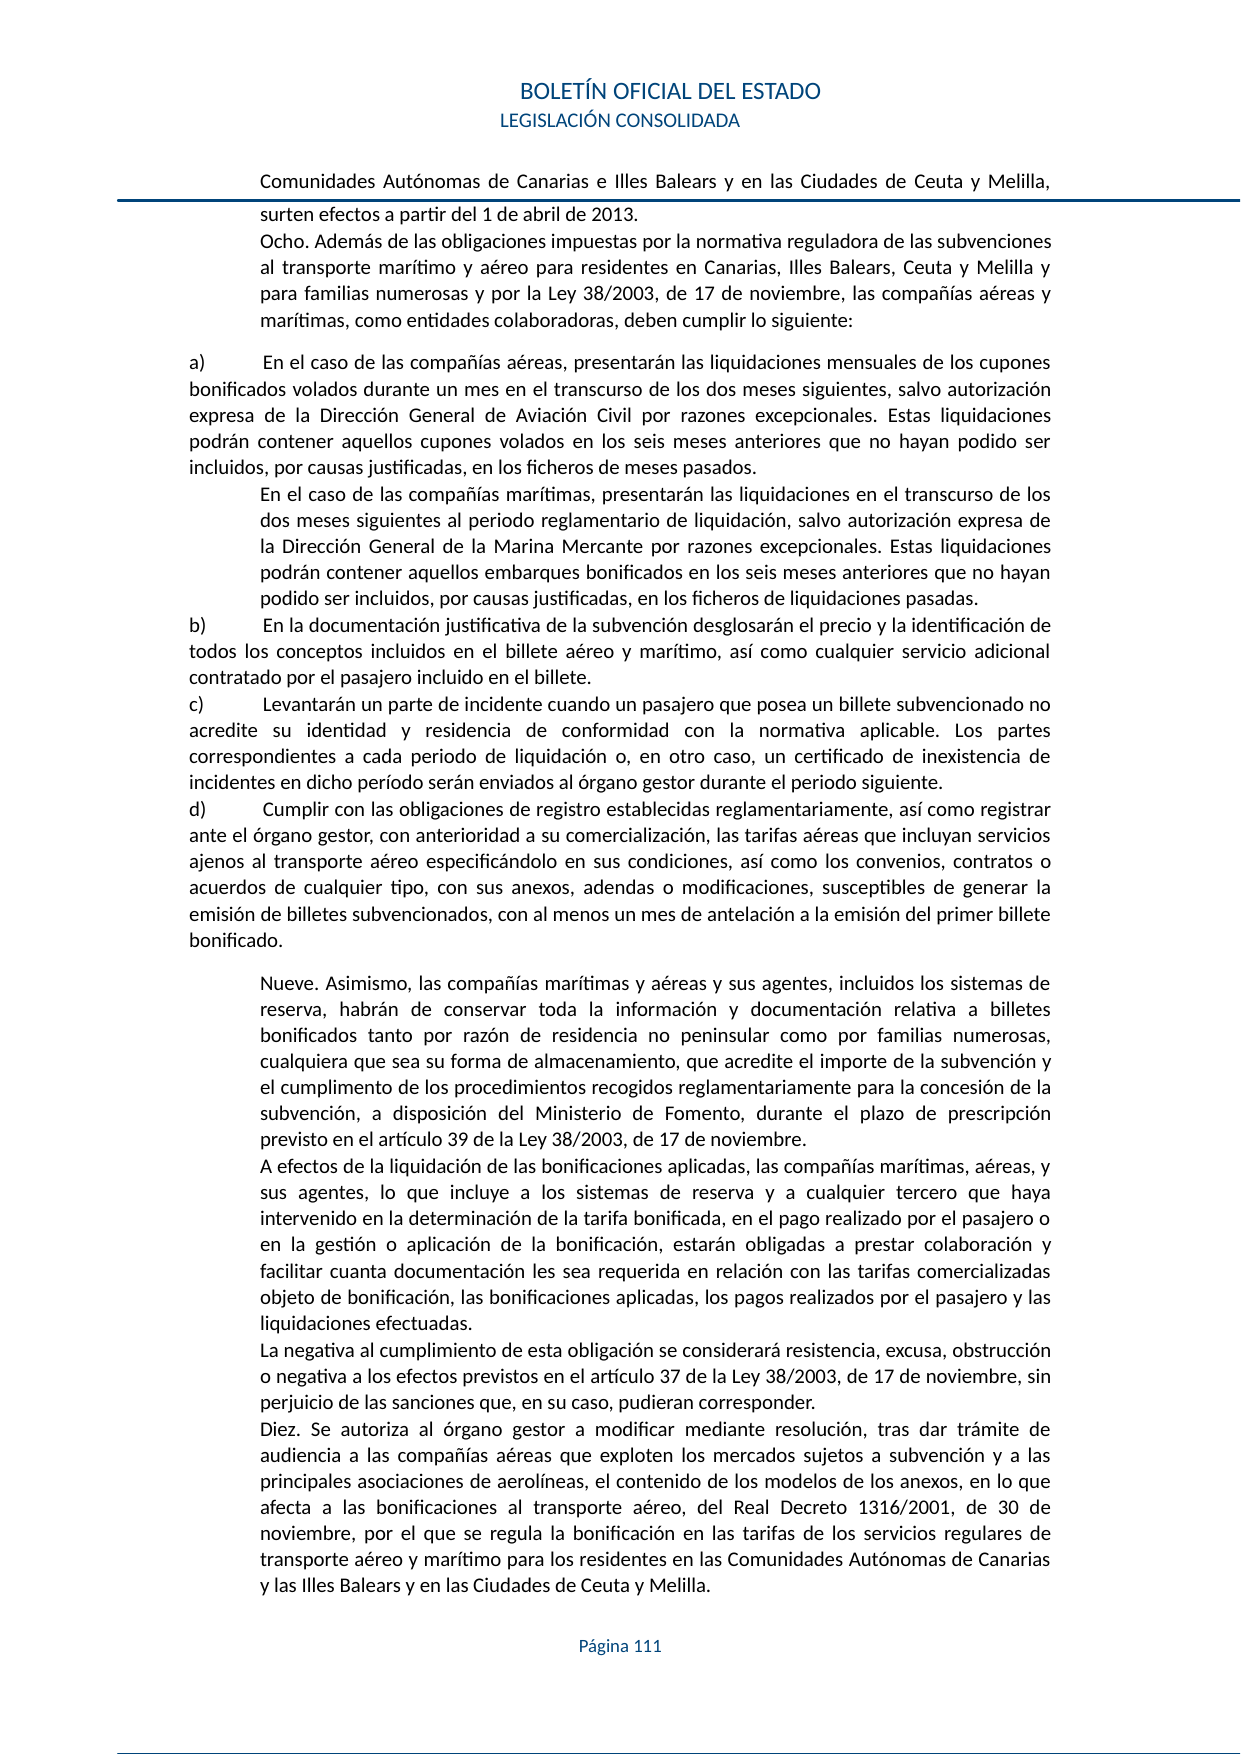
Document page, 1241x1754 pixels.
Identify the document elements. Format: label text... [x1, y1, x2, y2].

list Cumplir con las obligaciones de registro establecidas reglamentariamente, así como registrar ante el órgano gestor, con anterioridad a su comercialización, las tarifas aéreas que incluyan servicios ajenos al transporte aéreo especificándolo en sus condiciones, así como los convenios, contratos o acuerdos de cualquier tipo, con sus anexos, adendas o modificaciones, susceptibles de generar la emisión de billetes subvencionados, con al menos un mes de antelación a la emisión del primer billete bonificado. [189, 796, 1053, 952]
text Diez. Se autoriza al órgano gestor a modificar mediante resolución, tras dar trámite de audiencia a las compañías aéreas que exploten los mercados sujetos a subvención y a las principales asociaciones de aerolíneas, el contenido de los modelos de los anexos, en lo que afecta a las bonificaciones al transporte aéreo, del Real Decreto 1316/2001, de 30 de noviembre, por el que se regula la bonificación en las tarifas de los servicios regulares de transporte aéreo y marítimo para los residentes en las Comunidades Autónomas de Canarias y las Illes Balears y en las Ciudades de Ceuta y Melilla. [260, 1416, 1053, 1598]
text surten efectos a partir del 1 de abril de 2013. [260, 202, 1053, 227]
text La negativa al cumplimiento de esta obligación se considerará resistencia, excusa, obstrucción o negativa a los efectos previstos en el artículo 37 de la Ley 38/2003, de 17 de noviembre, sin perjuicio de las sanciones que, en su caso, pudieran corresponder. [260, 1337, 1053, 1414]
text A efectos de la liquidación de las bonificaciones aplicadas, las compañías marítimas, aéreas, y sus agentes, lo que incluye a los sistemas de reserva y a cualquier tercero que haya intervenido en la determinación de la tarifa bonificada, en el pago realizado por el pasajero o en la gestión o aplicación de la bonificación, estarán obligadas a prestar colaboración y facilitar cuanta documentación les sea requerida en relación con las tarifas comercializadas objeto de bonificación, las bonificaciones aplicadas, los pagos realizados por el pasajero y las liquidaciones efectuadas. [260, 1153, 1053, 1336]
text Ocho. Además de las obligaciones impuestas por la normativa reguladora de las subvenciones al transporte marítimo y aéreo para residentes en Canarias, Illes Balears, Ceuta y Melilla y para familias numerosas y por la Ley 38/2003, de 17 de noviembre, las compañías aéreas y marítimas, como entidades colaboradoras, deben cumplir lo siguiente: [260, 228, 1053, 332]
text Nueve. Asimismo, las compañías marítimas y aéreas y sus agentes, incluidos los sistemas de reserva, habrán de conservar toda la información y documentación relativa a billetes bonificados tanto por razón de residencia no peninsular como por familias numerosas, cualquiera que sea su forma de almacenamiento, que acredite el importe de la subvención y el cumplimento de los procedimientos recogidos reglamentariamente para la concesión de la subvención, a disposición del Ministerio de Fomento, durante el plazo de prescripción previsto en el artículo 39 de la Ley 38/2003, de 17 de noviembre. [260, 970, 1053, 1152]
list En la documentación justificativa de la subvención desglosarán el precio y la identificación de todos los conceptos incluidos en el billete aéreo y marítimo, así como cualquier servicio adicional contratado por el pasajero incluido en el billete. [189, 612, 1053, 690]
text Comunidades Autónomas de Canarias e Illes Balears y en las Ciudades de Ceuta y Melilla, [260, 168, 1053, 199]
list En el caso de las compañías aéreas, presentarán las liquidaciones mensuales de los cupones bonificados volados durante un mes en el transcurso de los dos meses siguientes, salvo autorización expresa de la Dirección General de Aviación Civil por razones excepcionales. Estas liquidaciones podrán contener aquellos cupones volados en los seis meses anteriores que no hayan podido ser incluidos, por causas justificadas, en los ficheros de meses pasados. [189, 349, 1053, 479]
text En el caso de las compañías marítimas, presentarán las liquidaciones en el transcurso de los dos meses siguientes al periodo reglamentario de liquidación, salvo autorización expresa de la Dirección General de la Marina Mercante por razones excepcionales. Estas liquidaciones podrán contener aquellos embarques bonificados en los seis meses anteriores que no hayan podido ser incluidos, por causas justificadas, en los ficheros de liquidaciones pasadas. [260, 481, 1053, 611]
list Levantarán un parte de incidente cuando un pasajero que posea un billete subvencionado no acredite su identidad y residencia de conformidad con la normativa aplicable. Los partes correspondientes a cada periodo de liquidación o, en otro caso, un certificado de inexistencia de incidentes en dicho período serán enviados al órgano gestor durante el periodo siguiente. [189, 691, 1053, 795]
